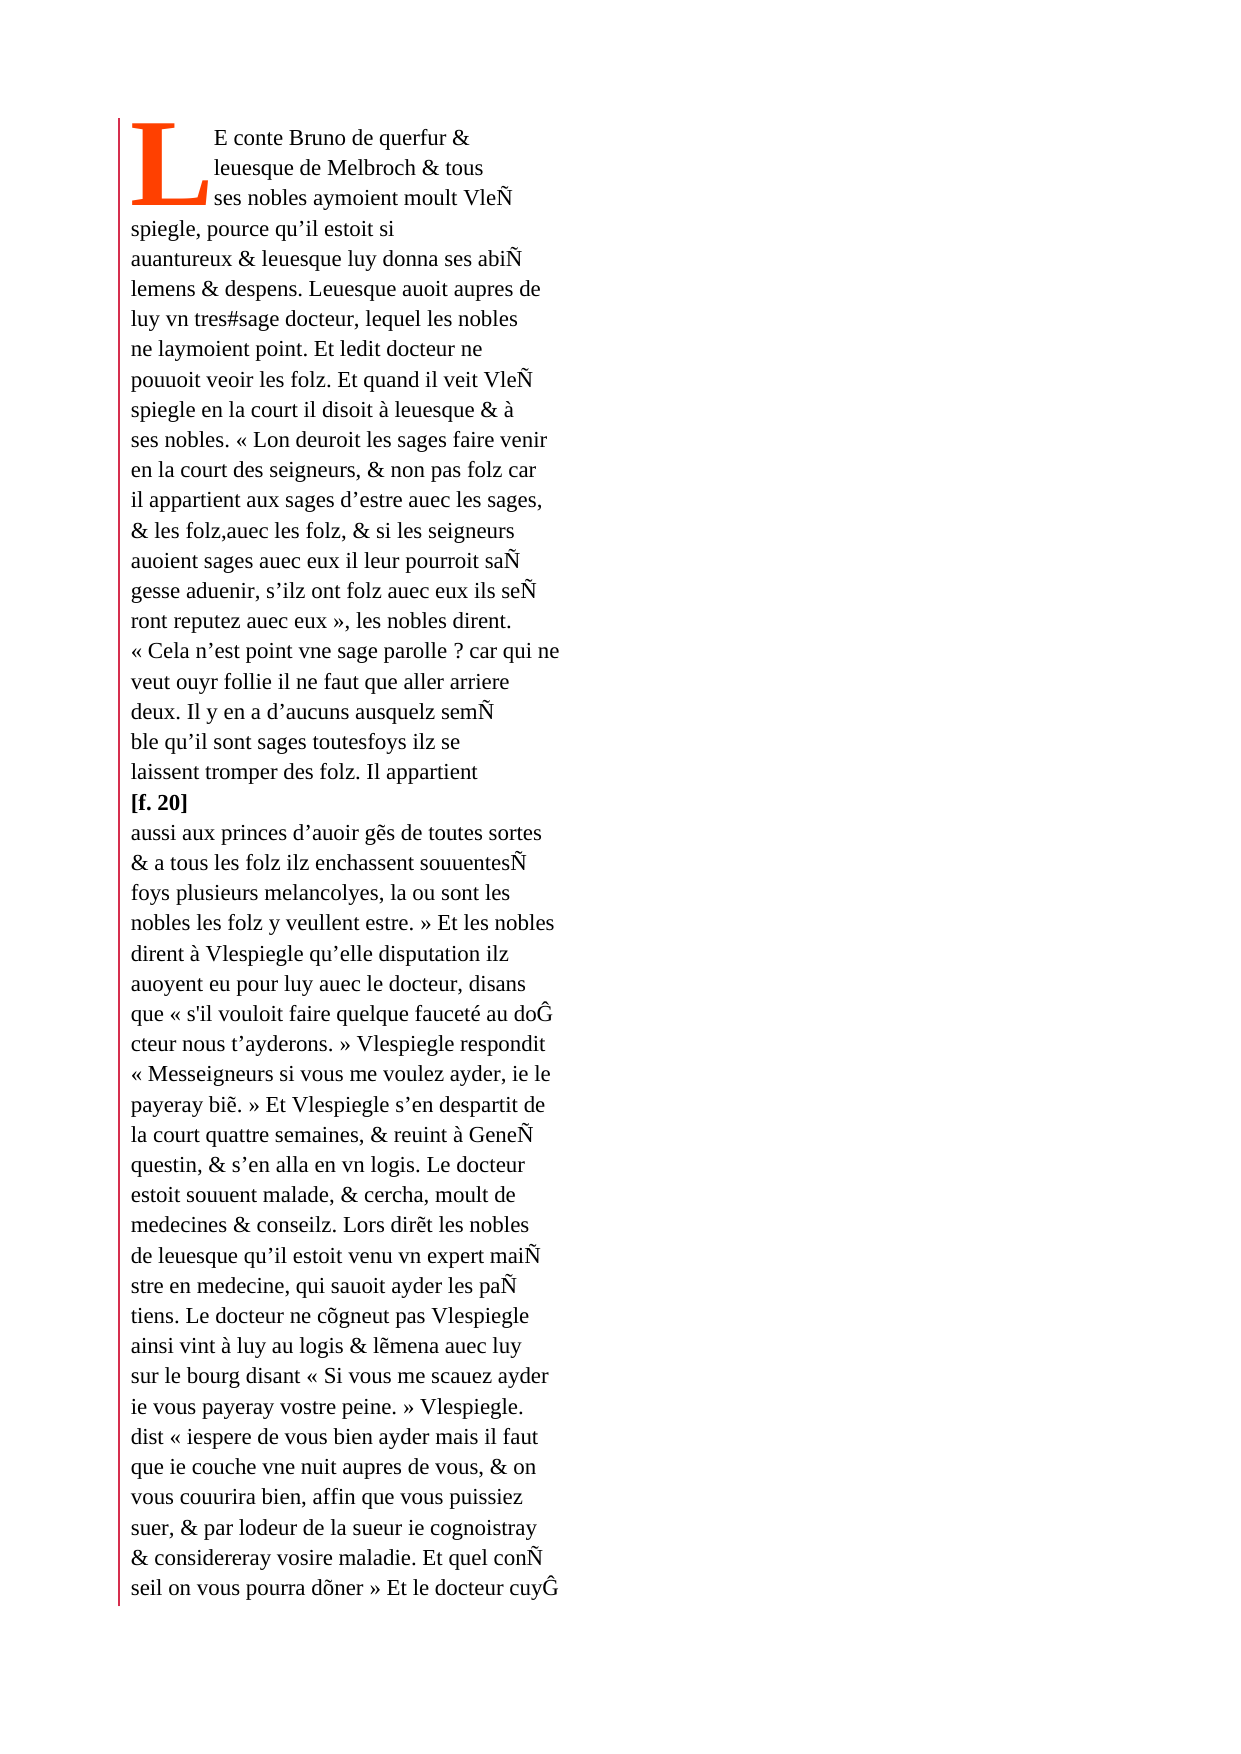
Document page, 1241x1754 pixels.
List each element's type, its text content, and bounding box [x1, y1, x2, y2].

text LE conte Bruno de querfur & leuesque de Melbroch & tous ses nobles aymoient moult VleÑ spiegle, pource qu’il estoit si auantureux & leuesque luy donna ses abiÑ lemens & despens. Leuesque auoit aupres de luy vn tres#sage docteur, lequel les nobles ne laymoient point. Et ledit docteur ne pouuoit veoir les folz. Et quand il veit VleÑ spiegle en la court il disoit à leuesque & à ses nobles. « Lon deuroit les sages faire venir en la court des seigneurs, & non pas folz car il appartient aux sages d’estre auec les sages, & les folz,auec les folz, & si les seigneurs auoient sages auec eux il leur pourroit saÑ gesse aduenir, s’ilz ont folz auec eux ils seÑ ront reputez auec eux », les nobles dirent. « Cela n’est point vne sage parolle ? car qui ne veut ouyr follie il ne faut que aller arriere deux. Il y en a d’aucuns ausquelz semÑ ble qu’il sont sages toutesfoys ilz se laissent tromper des folz. Il appartient [f. 20] aussi aux princes d’auoir gẽs de toutes sortes & a tous les folz ilz enchassent souuentesÑ foys plusieurs melancolyes, la ou sont les nobles les folz y veullent estre. » Et les nobles dirent à Vlespiegle qu’elle disputation ilz auoyent eu pour luy auec le docteur, disans que « s'il vouloit faire quelque fauceté au doĜ cteur nous t’ayderons. » Vlespiegle respondit « Messeigneurs si vous me voulez ayder, ie le payeray biẽ. » Et Vlespiegle s’en despartit de la court quattre semaines, & reuint à GeneÑ questin, & s’en alla en vn logis. Le docteur estoit souuent malade, & cercha, moult de medecines & conseilz. Lors dirẽt les nobles de leuesque qu’il estoit venu vn expert maiÑ stre en medecine, qui sauoit ayder les paÑ tiens. Le docteur ne cõgneut pas Vlespiegle ainsi vint à luy au logis & lẽmena auec luy sur le bourg disant « Si vous me scauez ayder ie vous payeray vostre peine. » Vlespiegle. dist « iespere de vous bien ayder mais il faut que ie couche vne nuit aupres de vous, & on vous couurira bien, affin que vous puissiez suer, & par lodeur de la sueur ie cognoistray & considereray vosire maladie. Et quel conÑ seil on vous pourra dõner » Et le docteur cuyĜ [120, 118, 1122, 1606]
